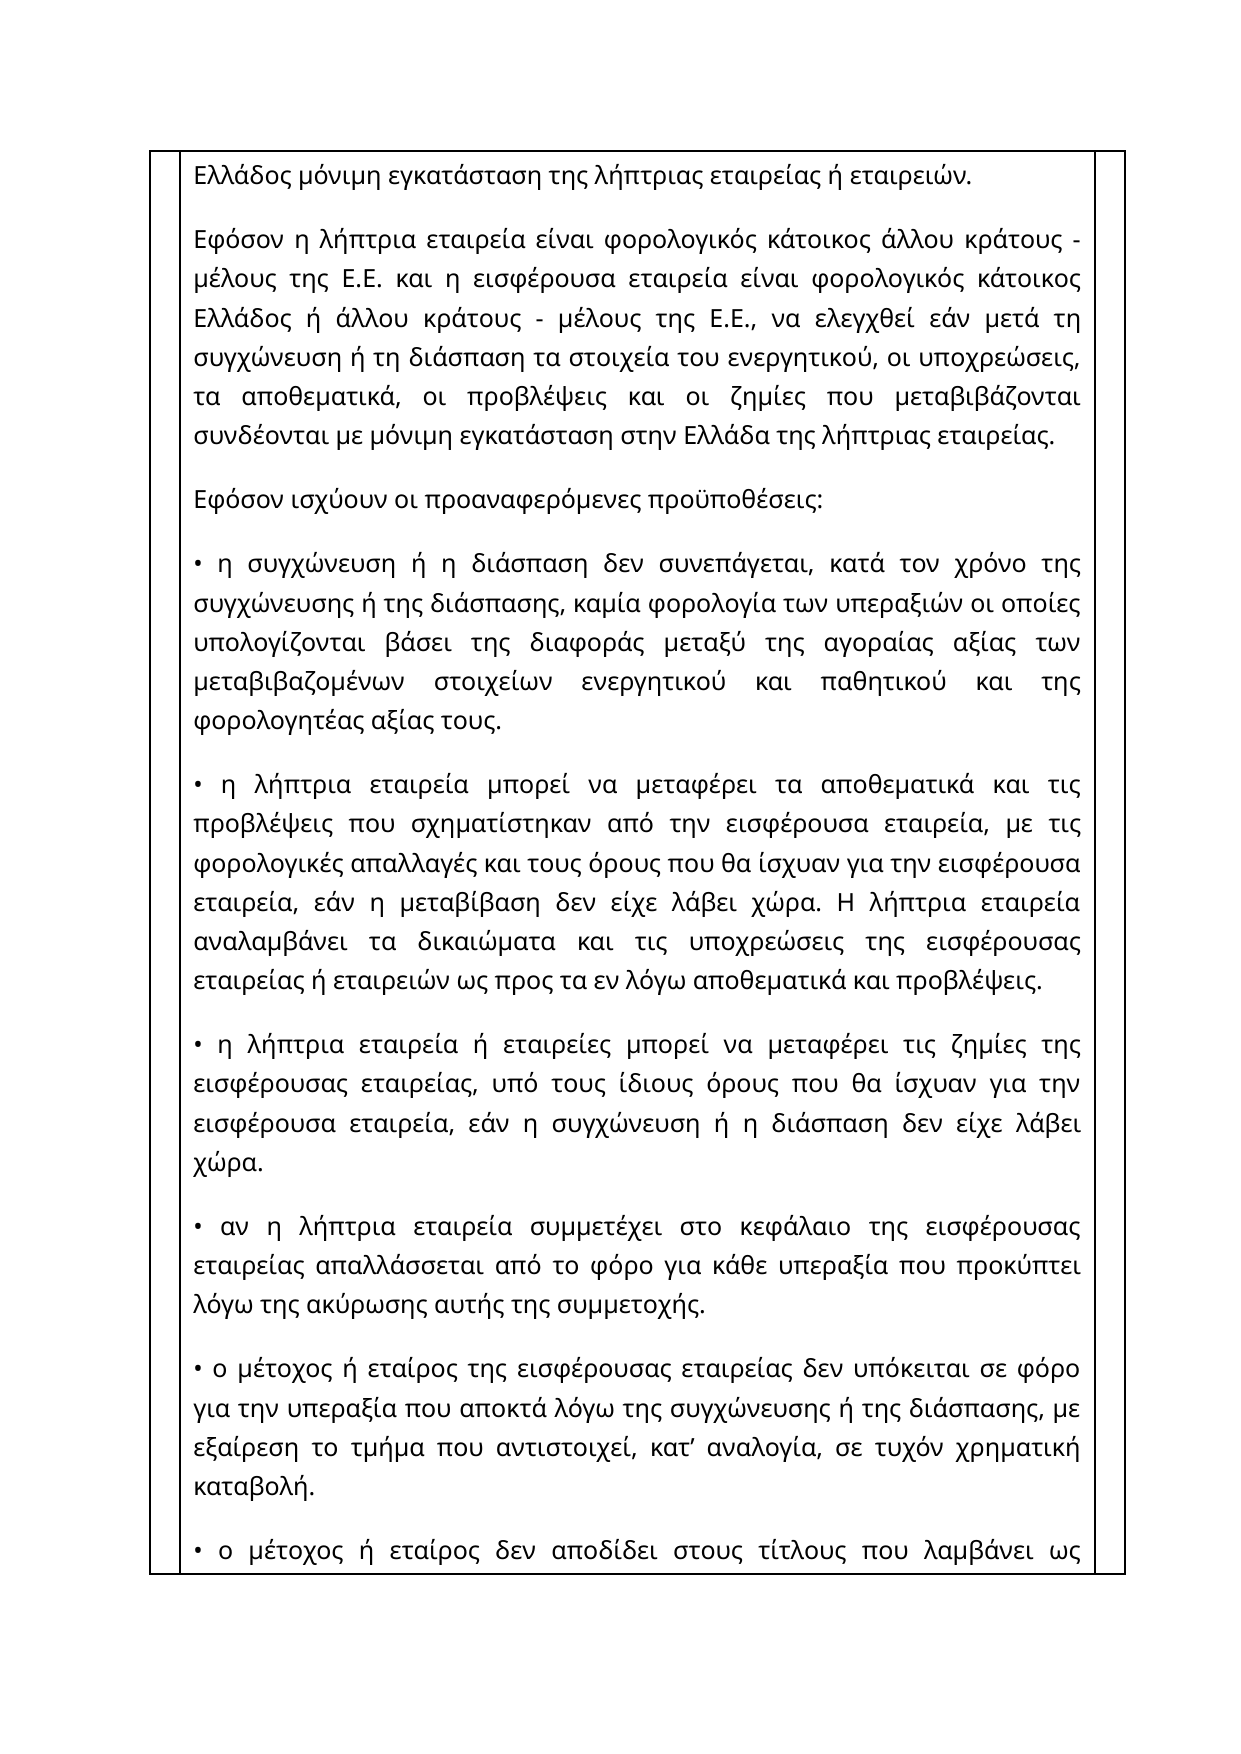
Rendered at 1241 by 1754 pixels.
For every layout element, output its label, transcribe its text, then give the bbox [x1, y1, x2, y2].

table_header Ελλάδος μόνιμη εγκατάσταση της λήπτριας εταιρείας ή εταιρειών. Εφόσον η λήπτρια εταιρεία είναι φορολογικός κάτοικος άλλου κράτους - μέλους της Ε.Ε. και η εισφέρουσα εταιρεία είναι φορολογικός κάτοικος Ελλάδος ή άλλου κράτους - μέλους της Ε.Ε., να ελεγχθεί εάν μετά τη συγχώνευση ή τη διάσπαση τα στοιχεία του ενεργητικού, οι υποχρεώσεις, τα αποθεματικά, οι προβλέψεις και οι ζημίες που μεταβιβάζονται συνδέονται με μόνιμη εγκατάσταση στην Ελλάδα της λήπτριας εταιρείας. Εφόσον ισχύουν οι προαναφερόμενες προϋποθέσεις: • η συγχώνευση ή η διάσπαση δεν συνεπάγεται, κατά τον χρόνο της συγχώνευσης ή της διάσπασης, καμία φορολογία των υπεραξιών οι οποίες υπολογίζονται βάσει της διαφοράς μεταξύ της αγοραίας αξίας των μεταβιβαζομένων στοιχείων ενεργητικού και παθητικού και της φορολογητέας αξίας τους. • η λήπτρια εταιρεία μπορεί να μεταφέρει τα αποθεματικά και τις προβλέψεις που σχηματίστηκαν από την εισφέρουσα εταιρεία, με τις φορολογικές απαλλαγές και τους όρους που θα ίσχυαν για την εισφέρουσα εταιρεία, εάν η μεταβίβαση δεν είχε λάβει χώρα. Η λήπτρια εταιρεία αναλαμβάνει τα δικαιώματα και τις υποχρεώσεις της εισφέρουσας εταιρείας ή εταιρειών ως προς τα εν λόγω αποθεματικά και προβλέψεις. • η λήπτρια εταιρεία ή εταιρείες μπορεί να μεταφέρει τις ζημίες της εισφέρουσας εταιρείας, υπό τους ίδιους όρους που θα ίσχυαν για την εισφέρουσα εταιρεία, εάν η συγχώνευση ή η διάσπαση δεν είχε λάβει χώρα. • αν η λήπτρια εταιρεία συμμετέχει στο κεφάλαιο της εισφέρουσας εταιρείας απαλλάσσεται από το φόρο για κάθε υπεραξία που προκύπτει λόγω της ακύρωσης αυτής της συμμετοχής. • ο μέτοχος ή εταίρος της εισφέρουσας εταιρείας δεν υπόκειται σε φόρο για την υπεραξία που αποκτά λόγω της συγχώνευσης ή της διάσπασης, με εξαίρεση το τμήμα που αντιστοιχεί, κατ’ αναλογία, σε τυχόν χρηματική καταβολή. • ο μέτοχος ή εταίρος δεν αποδίδει στους τίτλους που λαμβάνει ως [181, 152, 1094, 1573]
table_header [1096, 152, 1124, 1573]
table_header [151, 152, 179, 1573]
